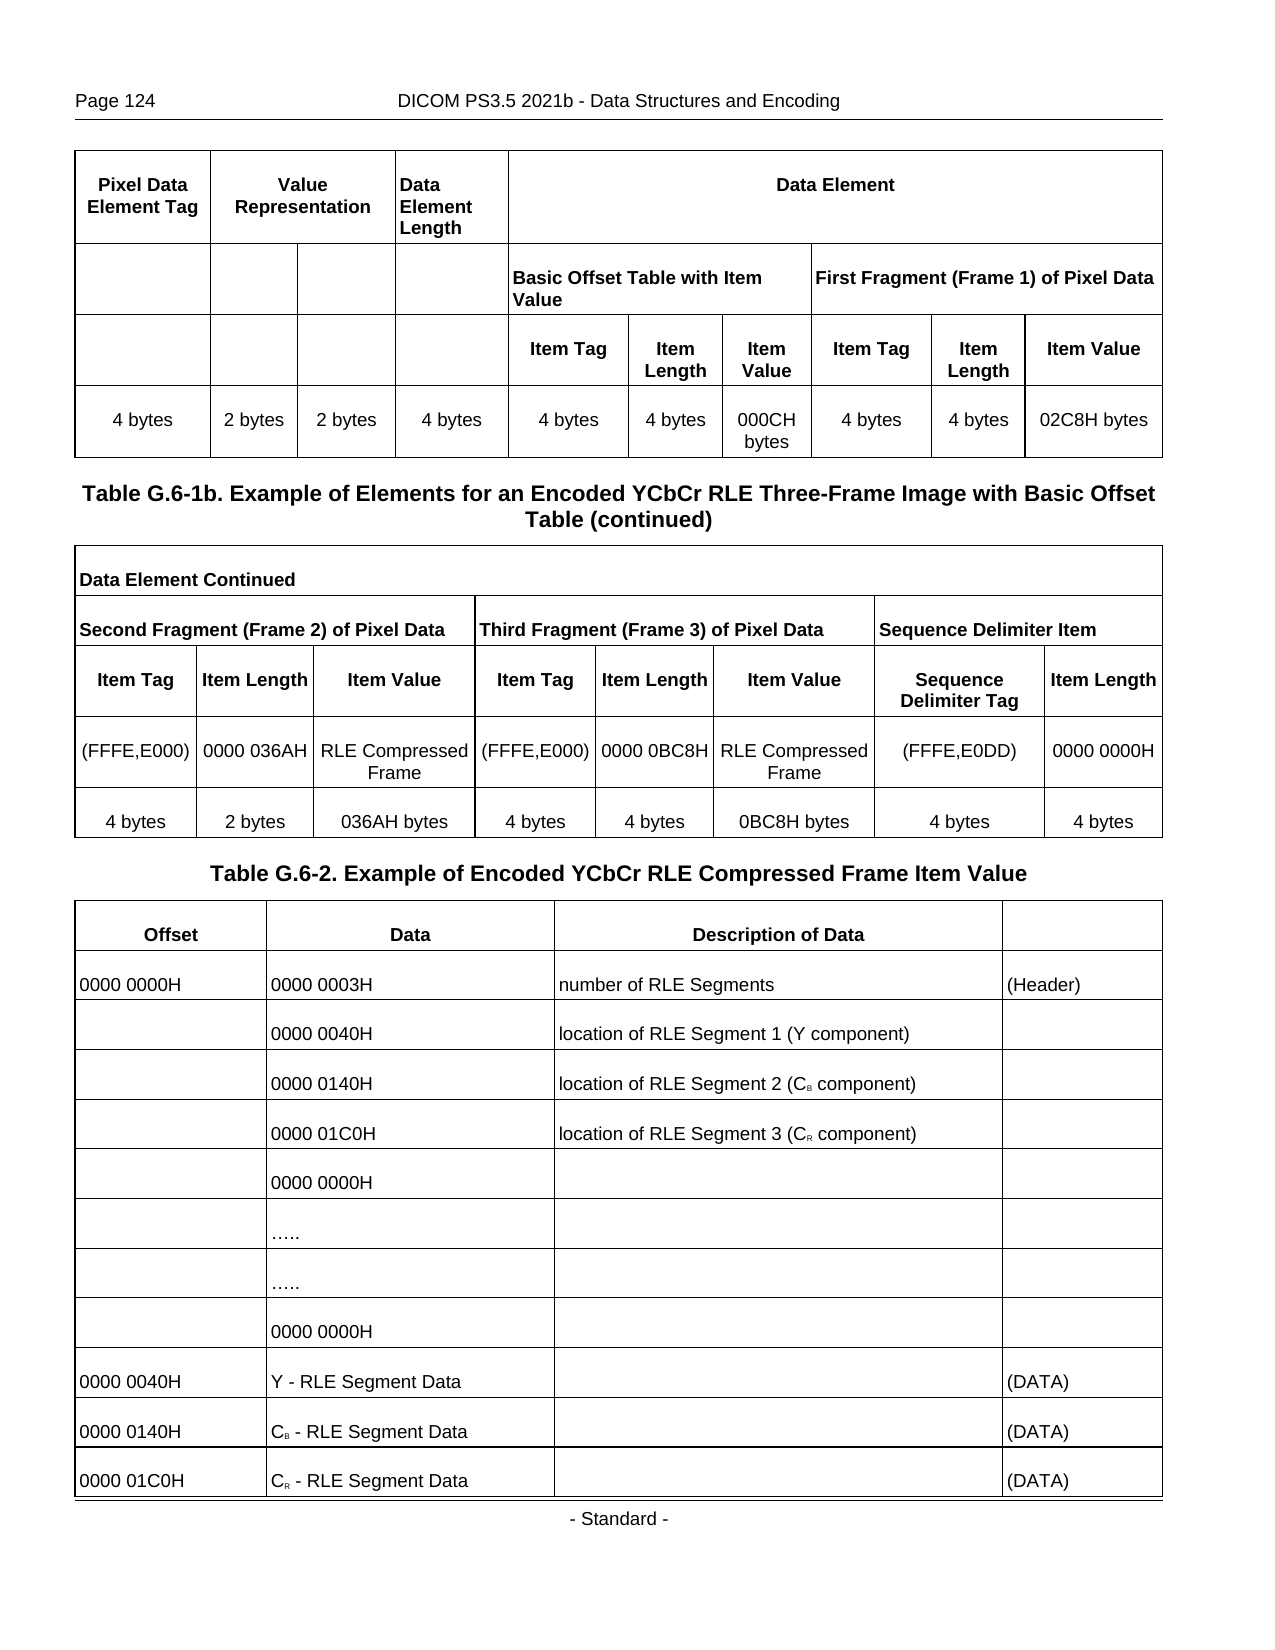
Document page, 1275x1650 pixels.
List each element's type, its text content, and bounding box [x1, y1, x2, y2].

table_cell 0000 01C0H [267, 1100, 554, 1148]
table_cell 4 bytes [476, 788, 595, 837]
table_cell 036AH bytes [314, 788, 474, 837]
table_cell 4 bytes [812, 386, 931, 457]
table_cell 4 bytes [76, 386, 210, 457]
table_cell 0000 01C0H [76, 1448, 266, 1496]
table_cell [1003, 1050, 1162, 1098]
table_cell [1003, 1298, 1162, 1347]
table_cell 0000 0140H [267, 1050, 554, 1098]
table_cell location of RLE Segment 1 (Y component) [555, 1000, 1002, 1049]
text Table G.6-1b. Example of Elements for an Encoded YCbCr RLE Three-Frame Image with Basic Offset Table (continued) [75, 480, 1162, 532]
table_cell 4 bytes [1045, 788, 1162, 837]
table_cell [555, 1298, 1002, 1347]
table_cell [1003, 1000, 1162, 1049]
table_cell Sequence Delimiter Tag [875, 646, 1044, 716]
table_cell Basic Offset Table with Item Value [509, 244, 811, 314]
table_cell 0000 0140H [76, 1398, 266, 1446]
table_cell Item Value [314, 646, 474, 716]
table_cell Item Tag [476, 646, 595, 716]
table_cell 0000 0000H [267, 1149, 554, 1198]
table_cell location of RLE Segment 2 (CB component) [555, 1050, 1002, 1098]
table_cell Item Value [1026, 315, 1162, 385]
table_header Description of Data [555, 901, 1002, 949]
table_cell [298, 244, 395, 314]
table_cell Item Length [1045, 646, 1162, 716]
table_cell [396, 315, 508, 385]
table_cell [555, 1348, 1002, 1397]
table_cell 0000 0003H [267, 951, 554, 999]
table_cell [76, 1298, 266, 1347]
table_cell Item Length [629, 315, 722, 385]
table_cell [76, 1199, 266, 1248]
table_cell RLE Compressed Frame [314, 717, 474, 787]
table_cell 0000 0BC8H [596, 717, 713, 787]
table_cell Item Value [714, 646, 874, 716]
table_cell [1003, 1149, 1162, 1198]
table_cell location of RLE Segment 3 (CR component) [555, 1100, 1002, 1148]
table_cell 0000 0000H [1045, 717, 1162, 787]
table_cell (DATA) [1003, 1348, 1162, 1397]
table_header Pixel Data Element Tag [76, 151, 210, 243]
table_cell [76, 1050, 266, 1098]
table_header Data Element Length [396, 151, 508, 243]
table_cell First Fragment (Frame 1) of Pixel Data [812, 244, 1162, 314]
table_cell [298, 315, 395, 385]
table_cell 0000 0000H [76, 951, 266, 999]
table_header [1003, 901, 1162, 949]
table_cell RLE Compressed Frame [714, 717, 874, 787]
table_cell Third Fragment (Frame 3) of Pixel Data [476, 596, 874, 645]
table_cell Item Length [596, 646, 713, 716]
table_cell (FFFE,E000) [476, 717, 595, 787]
table_cell [555, 1199, 1002, 1248]
table_cell [211, 315, 297, 385]
table_cell 0BC8H bytes [714, 788, 874, 837]
table_cell number of RLE Segments [555, 951, 1002, 999]
table_cell 000CH bytes [723, 386, 811, 457]
table_cell Item Value [723, 315, 811, 385]
table_cell 0000 0040H [76, 1348, 266, 1397]
table_cell [76, 1249, 266, 1297]
table_cell Y - RLE Segment Data [267, 1348, 554, 1397]
table_cell 4 bytes [596, 788, 713, 837]
table_cell [76, 1000, 266, 1049]
table_cell [396, 244, 508, 314]
table_cell [1003, 1199, 1162, 1248]
table_cell 4 bytes [629, 386, 722, 457]
table_cell CB - RLE Segment Data [267, 1398, 554, 1446]
table_header Offset [76, 901, 266, 949]
table_cell [76, 1149, 266, 1198]
table_cell Second Fragment (Frame 2) of Pixel Data [76, 596, 474, 645]
table_cell 0000 0000H [267, 1298, 554, 1347]
table_cell [211, 244, 297, 314]
table_cell 2 bytes [298, 386, 395, 457]
table_cell [555, 1149, 1002, 1198]
table_cell 02C8H bytes [1026, 386, 1162, 457]
table_cell [76, 1100, 266, 1148]
table_cell [1003, 1249, 1162, 1297]
table_cell 4 bytes [875, 788, 1044, 837]
table_cell (FFFE,E000) [76, 717, 196, 787]
table_cell [555, 1398, 1002, 1446]
table_header Data [267, 901, 554, 949]
table_header Data Element Continued [76, 546, 1162, 595]
table_cell 4 bytes [396, 386, 508, 457]
table_cell CR - RLE Segment Data [267, 1448, 554, 1496]
table_cell [76, 315, 210, 385]
table_cell 0000 036AH [197, 717, 313, 787]
table_cell 4 bytes [932, 386, 1024, 457]
table_cell (DATA) [1003, 1398, 1162, 1446]
table_header Value Representation [211, 151, 395, 243]
table_cell Item Tag [509, 315, 628, 385]
table_header Data Element [509, 151, 1162, 243]
table_cell 2 bytes [211, 386, 297, 457]
table_cell ….. [267, 1199, 554, 1248]
table_cell 2 bytes [197, 788, 313, 837]
table_cell ….. [267, 1249, 554, 1297]
table_cell [76, 244, 210, 314]
table_cell (FFFE,E0DD) [875, 717, 1044, 787]
table_cell Item Length [197, 646, 313, 716]
table_cell 0000 0040H [267, 1000, 554, 1049]
table_cell [1003, 1100, 1162, 1148]
table_cell (Header) [1003, 951, 1162, 999]
table_cell 4 bytes [76, 788, 196, 837]
table_cell [555, 1249, 1002, 1297]
table_cell [555, 1448, 1002, 1496]
table_cell Item Tag [76, 646, 196, 716]
table_cell (DATA) [1003, 1448, 1162, 1496]
table_cell Item Length [932, 315, 1024, 385]
table_cell 4 bytes [509, 386, 628, 457]
table_cell Item Tag [812, 315, 931, 385]
table_cell Sequence Delimiter Item [875, 596, 1162, 645]
text Table G.6-2. Example of Encoded YCbCr RLE Compressed Frame Item Value [75, 860, 1162, 886]
